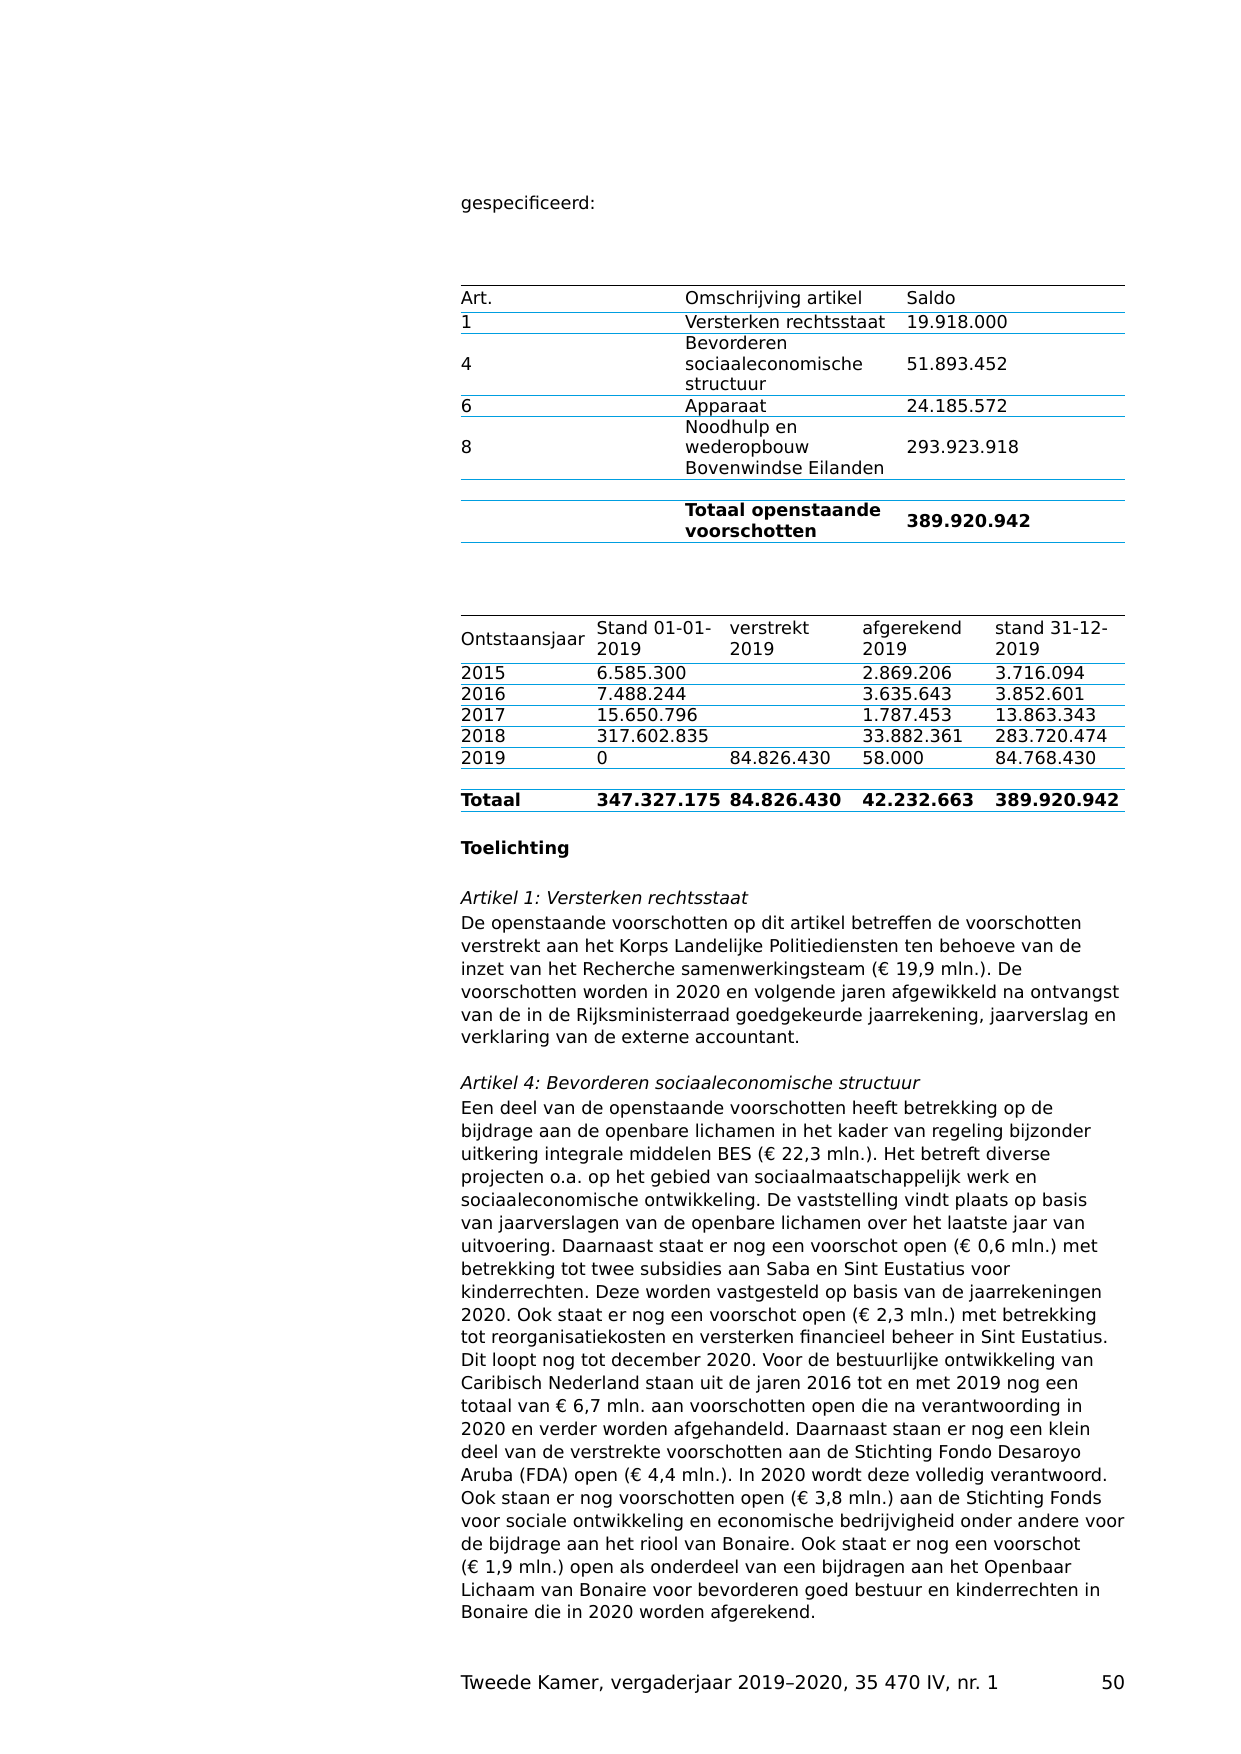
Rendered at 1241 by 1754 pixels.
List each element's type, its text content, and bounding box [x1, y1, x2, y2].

table_header Tabel 24 Overzicht afgerekende voorschotten naar ontstaansjaar per 31 december 2019 (bedragen in €) [461, 567, 1125, 615]
table_cell [992, 769, 1125, 789]
table_cell 317.602.835 [594, 727, 726, 747]
table_cell [904, 480, 1125, 500]
table_cell 84.826.430 [726, 748, 859, 768]
table_cell 24.185.572 [904, 396, 1125, 416]
table_cell 347.327.175 [594, 790, 726, 811]
table_cell 58.000 [859, 748, 992, 768]
table_cell Saldo [904, 286, 1125, 311]
table_cell 2017 [461, 706, 593, 726]
table_cell Versterken rechtsstaat [682, 313, 903, 333]
table_cell 283.720.474 [992, 727, 1125, 747]
table_cell Stand 01-01-2019 [594, 616, 726, 662]
table_header Tabel 23 Overzicht openstaande voorschotten per artikel per 31 december 2019 (bedragen in €) [461, 237, 1125, 284]
table_cell 84.826.430 [726, 790, 859, 811]
text De openstaande voorschotten op dit artikel betreffen de voorschotten verstrekt aan het Korps Landelijke Politiediensten ten behoeve van de inzet van het Recherche samenwerkingsteam (€ 19,9 mln.). De voorschotten worden in 2020 en volgende jaren afgewikkeld na ontvangst van de in de Rijksministerraad goedgekeurde jaarrekening, jaarverslag en verklaring van de externe accountant. [461, 911, 1125, 1048]
table_cell Totaal [461, 790, 593, 811]
text Artikel 1: Versterken rechtsstaat [461, 886, 1125, 909]
table_cell 84.768.430 [992, 748, 1125, 768]
table_cell 15.650.796 [594, 706, 726, 726]
table_cell [461, 480, 682, 500]
table_cell Omschrijving artikel [682, 286, 903, 311]
table_cell [594, 769, 726, 789]
table_cell Totaal openstaande voorschotten [682, 501, 903, 541]
table_cell [726, 706, 859, 726]
table_cell 2016 [461, 685, 593, 705]
table_cell 8 [461, 417, 682, 478]
table_cell 2019 [461, 748, 593, 768]
table_cell Bevorderen sociaaleconomische structuur [682, 334, 903, 395]
table_cell 293.923.918 [904, 417, 1125, 478]
table_cell [461, 501, 682, 541]
table_cell [726, 769, 859, 789]
table_cell 7.488.244 [594, 685, 726, 705]
table_cell 3.716.094 [992, 664, 1125, 684]
table_cell 3.852.601 [992, 685, 1125, 705]
table_cell 33.882.361 [859, 727, 992, 747]
table_cell 42.232.663 [859, 790, 992, 811]
text Artikel 4: Bevorderen sociaaleconomische structuur [461, 1071, 1125, 1094]
table_cell [726, 664, 859, 684]
table_cell 51.893.452 [904, 334, 1125, 395]
table_cell 6.585.300 [594, 664, 726, 684]
table_cell Art. [461, 286, 682, 311]
table_cell 2.869.206 [859, 664, 992, 684]
table_cell 2015 [461, 664, 593, 684]
table_cell [726, 685, 859, 705]
table_cell 1 [461, 313, 682, 333]
table_cell 19.918.000 [904, 313, 1125, 333]
text gespecificeerd: [461, 191, 1125, 214]
table_cell 389.920.942 [992, 790, 1125, 811]
text Toelichting [461, 836, 1125, 859]
table_cell 2018 [461, 727, 593, 747]
table_cell Noodhulp en wederopbouw Bovenwindse Eilanden [682, 417, 903, 478]
table_cell [461, 769, 593, 789]
table_cell afgerekend 2019 [859, 616, 992, 662]
table_cell 4 [461, 334, 682, 395]
table_cell 389.920.942 [904, 501, 1125, 541]
table_cell [859, 769, 992, 789]
table_cell stand 31-12-2019 [992, 616, 1125, 662]
table_cell 6 [461, 396, 682, 416]
table_cell 1.787.453 [859, 706, 992, 726]
table_cell Ontstaansjaar [461, 616, 593, 662]
table_cell [682, 480, 903, 500]
table_cell [726, 727, 859, 747]
table_cell 0 [594, 748, 726, 768]
table_cell Apparaat [682, 396, 903, 416]
table_cell 13.863.343 [992, 706, 1125, 726]
table_cell 3.635.643 [859, 685, 992, 705]
table_cell verstrekt 2019 [726, 616, 859, 662]
text Een deel van de openstaande voorschotten heeft betrekking op de bijdrage aan de openbare lichamen in het kader van regeling bijzonder uitkering integrale middelen BES (€ 22,3 mln.). Het betreft diverse projecten o.a. op het gebied van sociaalmaatschappelijk werk en sociaaleconomische ontwikkeling. De vaststelling vindt plaats op basis van jaarverslagen van de openbare lichamen over het laatste jaar van uitvoering. Daarnaast staat er nog een voorschot open (€ 0,6 mln.) met betrekking tot twee subsidies aan Saba en Sint Eustatius voor kinderrechten. Deze worden vastgesteld op basis van de jaarrekeningen 2020. Ook staat er nog een voorschot open (€ 2,3 mln.) met betrekking tot reorganisatiekosten en versterken financieel beheer in Sint Eustatius. Dit loopt nog tot december 2020. Voor de bestuurlijke ontwikkeling van Caribisch Nederland staan uit de jaren 2016 tot en met 2019 nog een totaal van € 6,7 mln. aan voorschotten open die na verantwoording in 2020 en verder worden afgehandeld. Daarnaast staan er nog een klein deel van de verstrekte voorschotten aan de Stichting Fondo Desaroyo Aruba (FDA) open (€ 4,4 mln.). In 2020 wordt deze volledig verantwoord. Ook staan er nog voorschotten open (€ 3,8 mln.) aan de Stichting Fonds voor sociale ontwikkeling en economische bedrijvigheid onder andere voor de bijdrage aan het riool van Bonaire. Ook staat er nog een voorschot (€ 1,9 mln.) open als onderdeel van een bijdragen aan het Openbaar Lichaam van Bonaire voor bevorderen goed bestuur en kinderrechten in Bonaire die in 2020 worden afgerekend. [461, 1096, 1125, 1623]
